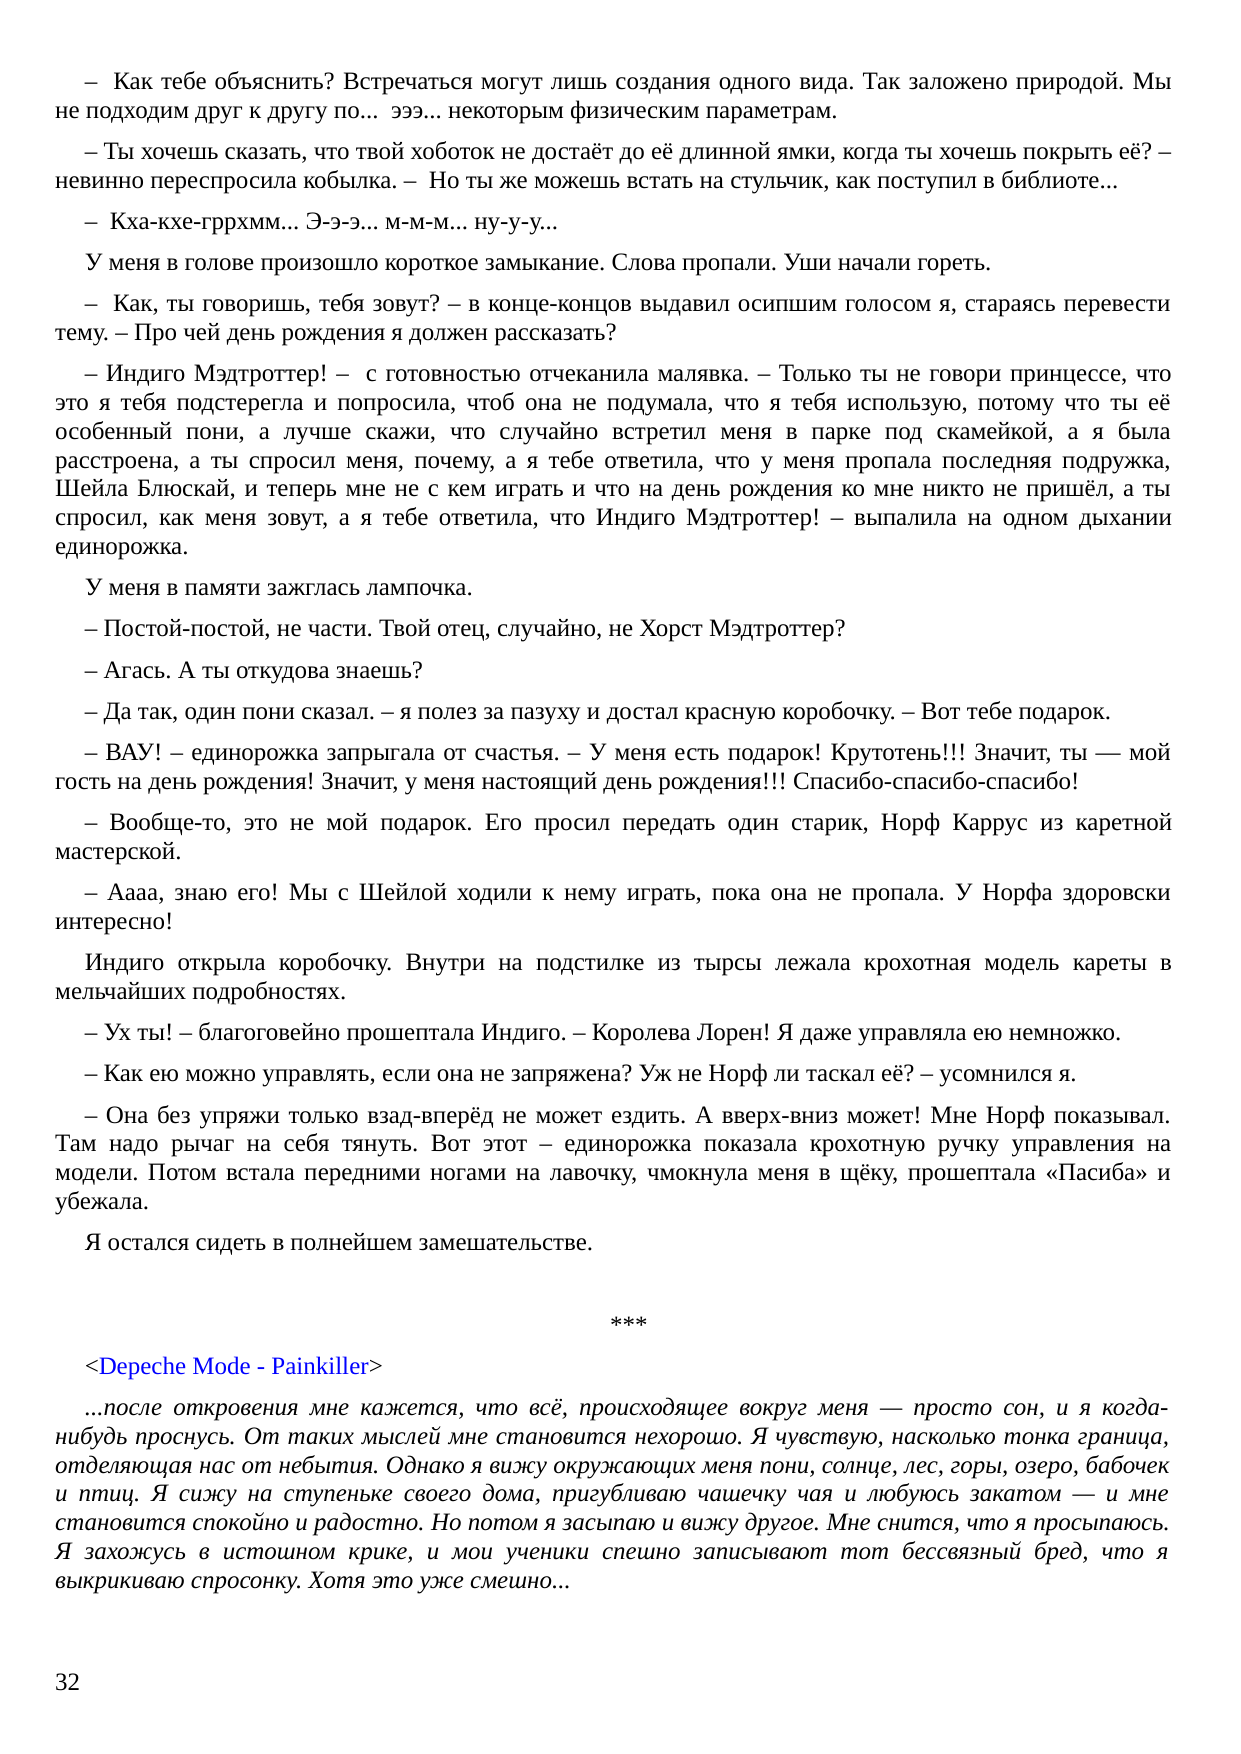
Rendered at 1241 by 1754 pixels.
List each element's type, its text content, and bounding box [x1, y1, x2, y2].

text – Вообще-то, это не мой подарок. Его просил передать один старик, Норф Каррус из каретной мастерской. [55, 807, 1173, 865]
text – Она без упряжи только взад-вперёд не может ездить. А вверх-вниз может! Мне Норф показывал. Там надо рычаг на себя тянуть. Вот этот – единорожка показала крохотную ручку управления на модели. Потом встала передними ногами на лавочку, чмокнула меня в щёку, прошептала «Пасиба» и убежала. [55, 1100, 1173, 1215]
text – Ух ты! – благоговейно прошептала Индиго. – Королева Лорен! Я даже управляла ею немножко. [55, 1017, 1173, 1046]
text *** [55, 1310, 1173, 1338]
text У меня в голове произошло короткое замыкание. Слова пропали. Уши начали гореть. [55, 247, 1173, 276]
text – Агась. А ты откудова знаешь? [55, 655, 1173, 683]
text Я остался сидеть в полнейшем замешательстве. [55, 1227, 1173, 1256]
text – ВАУ! – единорожка запрыгала от счастья. – У меня есть подарок! Крутотень!!! Значит, ты — мой гость на день рождения! Значит, у меня настоящий день рождения!!! Спасибо-спасибо-спасибо! [55, 737, 1173, 795]
text – Как тебе объяснить? Встречаться могут лишь создания одного вида. Так заложено природой. Мы не подходим друг к другу по... эээ... некоторым физическим параметрам. [55, 66, 1173, 123]
text ...после откровения мне кажется, что всё, происходящее вокруг меня — просто сон, и я когда-нибудь проснусь. От таких мыслей мне становится нехорошо. Я чувствую, насколько тонка граница, отделяющая нас от небытия. Однако я вижу окружающих меня пони, солнце, лес, горы, озеро, бабочек и птиц. Я сижу на ступеньке своего дома, пригубливаю чашечку чая и любуюсь закатом — и мне становится спокойно и радостно. Но потом я засыпаю и вижу другое. Мне снится, что я просыпаюсь. Я захожусь в истошном крике, и мои ученики спешно записывают тот бессвязный бред, что я выкрикиваю спросонку. Хотя это уже смешно... [55, 1392, 1173, 1593]
text – Постой-постой, не части. Твой отец, случайно, не Хорст Мэдтроттер? [55, 613, 1173, 642]
text – Индиго Мэдтроттер! – с готовностью отчеканила малявка. – Только ты не говори принцессе, что это я тебя подстерегла и попросила, чтоб она не подумала, что я тебя использую, потому что ты её особенный пони, а лучше скажи, что случайно встретил меня в парке под скамейкой, а я была расстроена, а ты спросил меня, почему, а я тебе ответила, что у меня пропала последняя подружка, Шейла Блюскай, и теперь мне не с кем играть и что на день рождения ко мне никто не пришёл, а ты спросил, как меня зовут, а я тебе ответила, что Индиго Мэдтроттер! – выпалила на одном дыхании единорожка. [55, 358, 1173, 560]
text – Да так, один пони сказал. – я полез за пазуху и достал красную коробочку. – Вот тебе подарок. [55, 696, 1173, 725]
text – Аааа, знаю его! Мы с Шейлой ходили к нему играть, пока она не пропала. У Норфа здоровски интересно! [55, 877, 1173, 935]
text У меня в памяти зажглась лампочка. [55, 572, 1173, 601]
text – Как, ты говоришь, тебя зовут? – в конце-концов выдавил осипшим голосом я, стараясь перевести тему. – Про чей день рождения я должен рассказать? [55, 288, 1173, 346]
text – Как ею можно управлять, если она не запряжена? Уж не Норф ли таскал её? – усомнился я. [55, 1058, 1173, 1087]
text <Depeche Mode - Painkiller> [55, 1351, 1173, 1380]
text Индиго открыла коробочку. Внутри на подстилке из тырсы лежала крохотная модель кареты в мельчайших подробностях. [55, 947, 1173, 1005]
text – Ты хочешь сказать, что твой хоботок не достаёт до её длинной ямки, когда ты хочешь покрыть её? – невинно переспросила кобылка. – Но ты же можешь встать на стульчик, как поступил в библиоте... [55, 136, 1173, 193]
text – Кха-кхе-гррхмм... Э-э-э... м-м-м... ну-у-у... [55, 206, 1173, 235]
